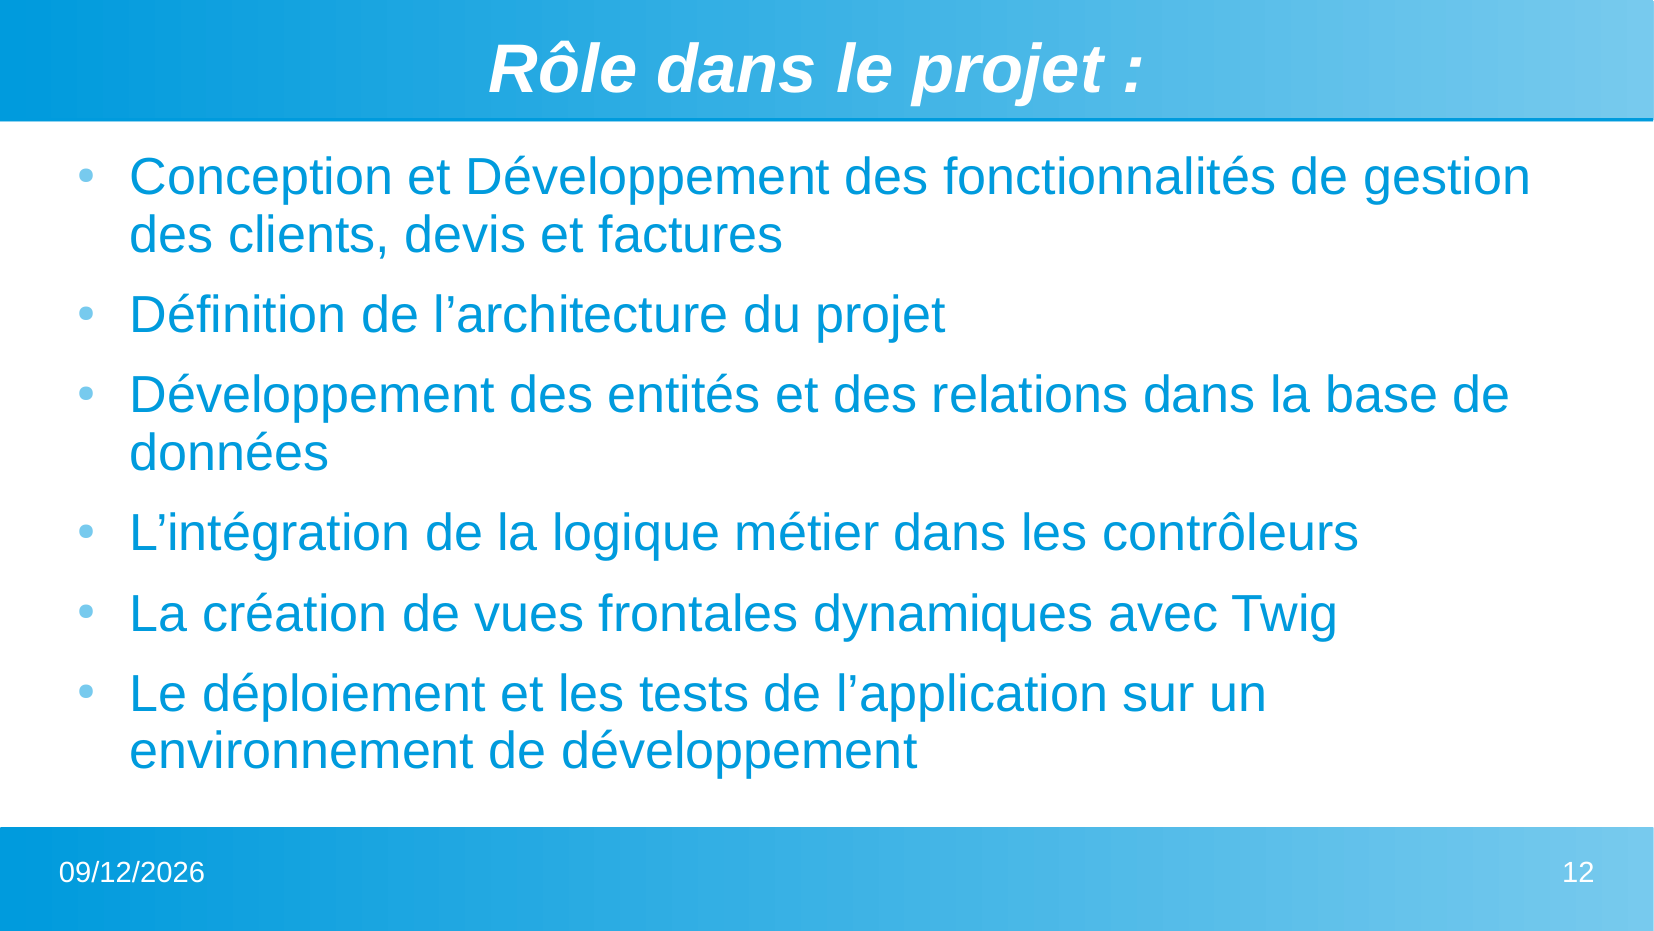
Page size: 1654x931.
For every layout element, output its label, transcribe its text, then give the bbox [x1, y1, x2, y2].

list Conception et Développement des fonctionnalités de gestion des clients, devis et factures Définition de l’architecture du projet Développement des entités et des relations dans la base de données L’intégration de la logique métier dans les contrôleurs La création de vues frontales dynamiques avec Twig Le déploiement et les tests de l’application sur un environnement de développement [59, 147, 1595, 739]
title Rôle dans le projet : [59, 29, 1595, 108]
